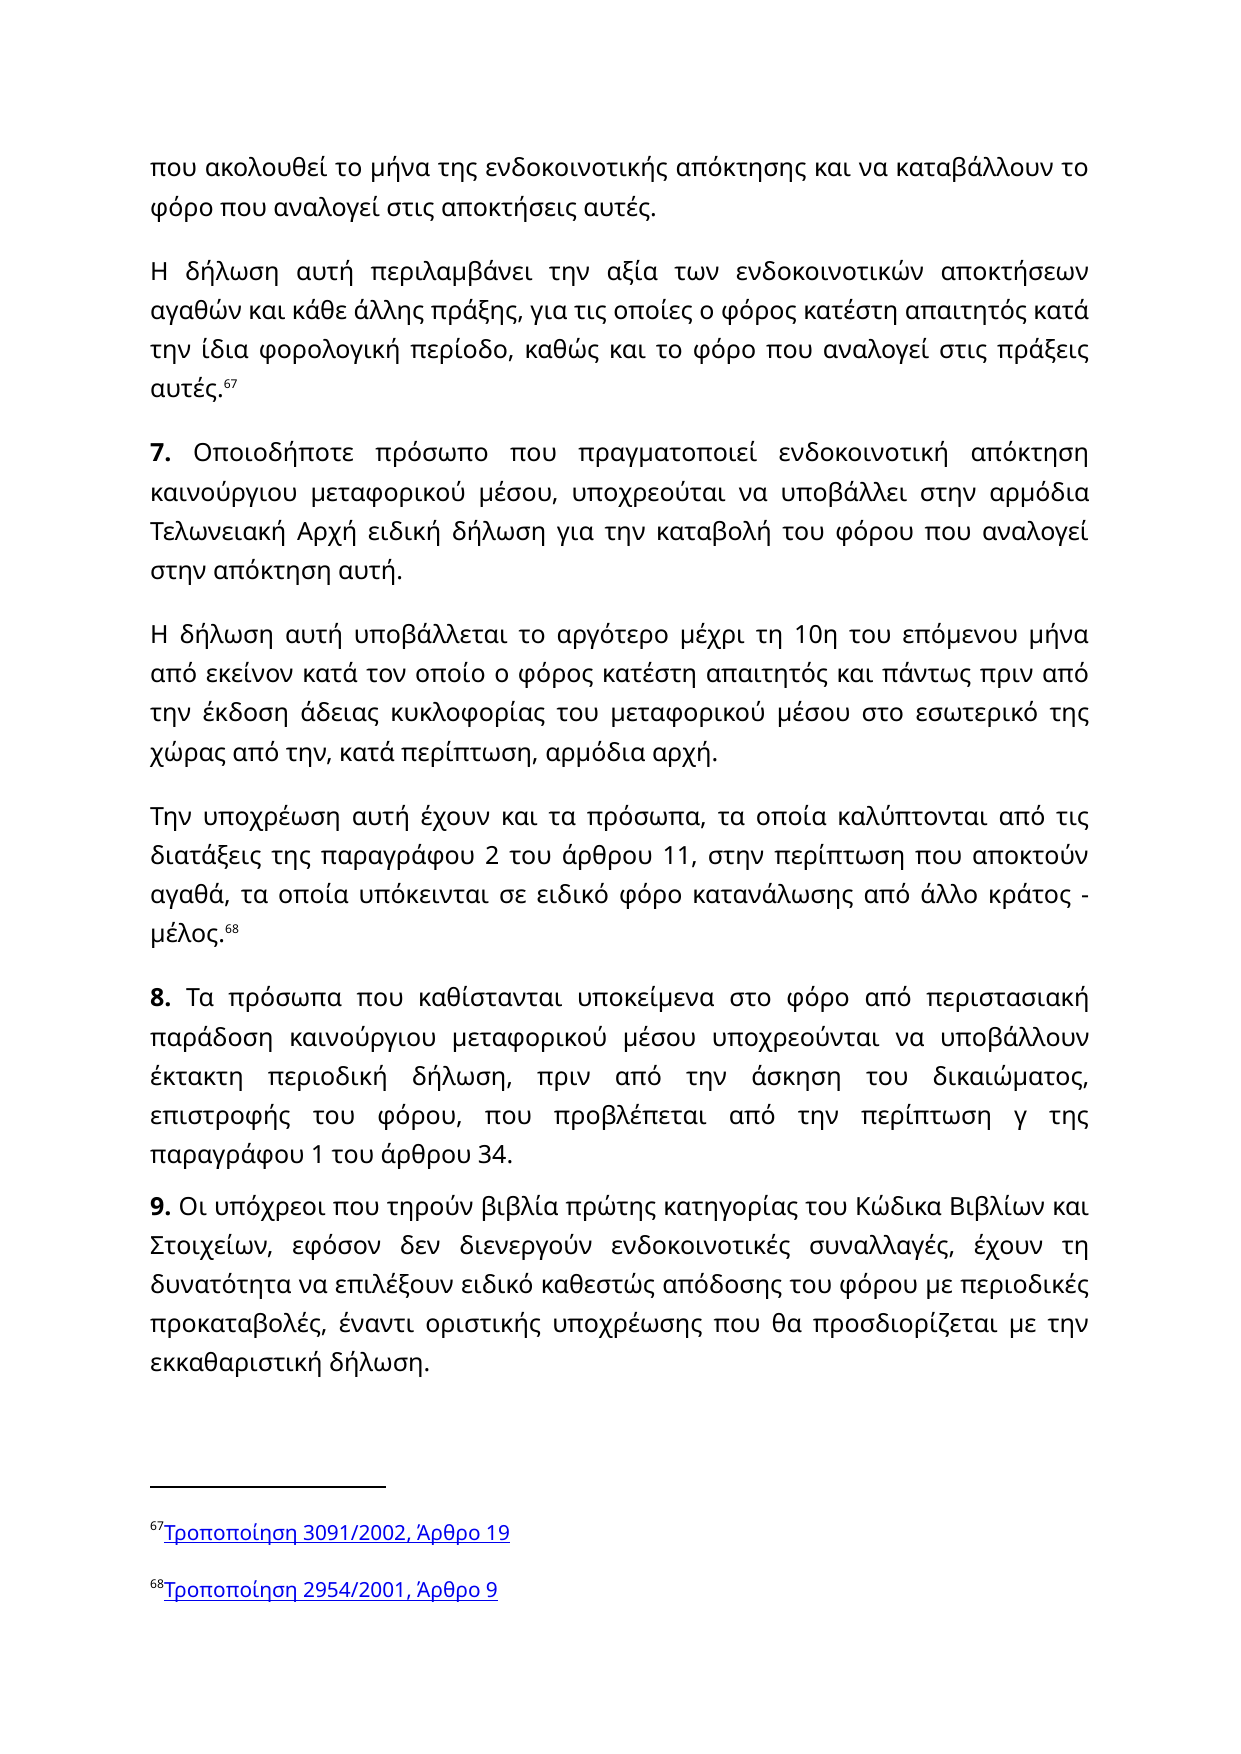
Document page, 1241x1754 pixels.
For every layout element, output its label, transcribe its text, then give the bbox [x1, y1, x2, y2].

text Την υποχρέωση αυτή έχουν και τα πρόσωπα, τα οποία καλύπτονται από τις διατάξεις της παραγράφου 2 του άρθρου 11, στην περίπτωση που αποκτούν αγαθά, τα οποία υπόκεινται σε ειδικό φόρο κατανάλωσης από άλλο κράτος - μέλος. [150, 798, 1090, 950]
text 7. Οποιοδήποτε πρόσωπο που πραγματοποιεί ενδοκοινοτική απόκτηση καινούργιου μεταφορικού μέσου, υποχρεούται να υποβάλλει στην αρμόδια Τελωνειακή Αρχή ειδική δήλωση για την καταβολή του φόρου που αναλογεί στην απόκτηση αυτή. [150, 435, 1090, 587]
text Τροποποίηση 2954/2001, Άρθρο 9 [150, 1576, 1090, 1604]
text 8. Τα πρόσωπα που καθίστανται υποκείμενα στο φόρο από περιστασιακή παράδοση καινούργιου μεταφορικού μέσου υποχρεούνται να υποβάλλουν έκτακτη περιοδική δήλωση, πριν από την άσκηση του δικαιώματος, επιστροφής του φόρου, που προβλέπεται από την περίπτωση γ της παραγράφου 1 του άρθρου 34. [150, 980, 1090, 1171]
text Η δήλωση αυτή περιλαμβάνει την αξία των ενδοκοινοτικών αποκτήσεων αγαθών και κάθε άλλης πράξης, για τις οποίες ο φόρος κατέστη απαιτητός κατά την ίδια φορολογική περίοδο, καθώς και το φόρο που αναλογεί στις πράξεις αυτές. [150, 253, 1090, 405]
text που ακολουθεί το μήνα της ενδοκοινοτικής απόκτησης και να καταβάλλουν το φόρο που αναλογεί στις αποκτήσεις αυτές. [150, 150, 1090, 223]
text Η δήλωση αυτή υποβάλλεται το αργότερο μέχρι τη 10η του επόμενου μήνα από εκείνον κατά τον οποίο ο φόρος κατέστη απαιτητός και πάντως πριν από την έκδοση άδειας κυκλοφορίας του μεταφορικού μέσου στο εσωτερικό της χώρας από την, κατά περίπτωση, αρμόδια αρχή. [150, 617, 1090, 768]
text 9. Οι υπόχρεοι που τηρούν βιβλία πρώτης κατηγορίας του Κώδικα Βιβλίων και Στοιχείων, εφόσον δεν διενεργούν ενδοκοινοτικές συναλλαγές, έχουν τη δυνατότητα να επιλέξουν ειδικό καθεστώς απόδοσης του φόρου με περιοδικές προκαταβολές, έναντι οριστικής υποχρέωσης που θα προσδιορίζεται με την εκκαθαριστική δήλωση. [150, 1188, 1090, 1379]
text Τροποποίηση 3091/2002, Άρθρο 19 [150, 1518, 1090, 1546]
